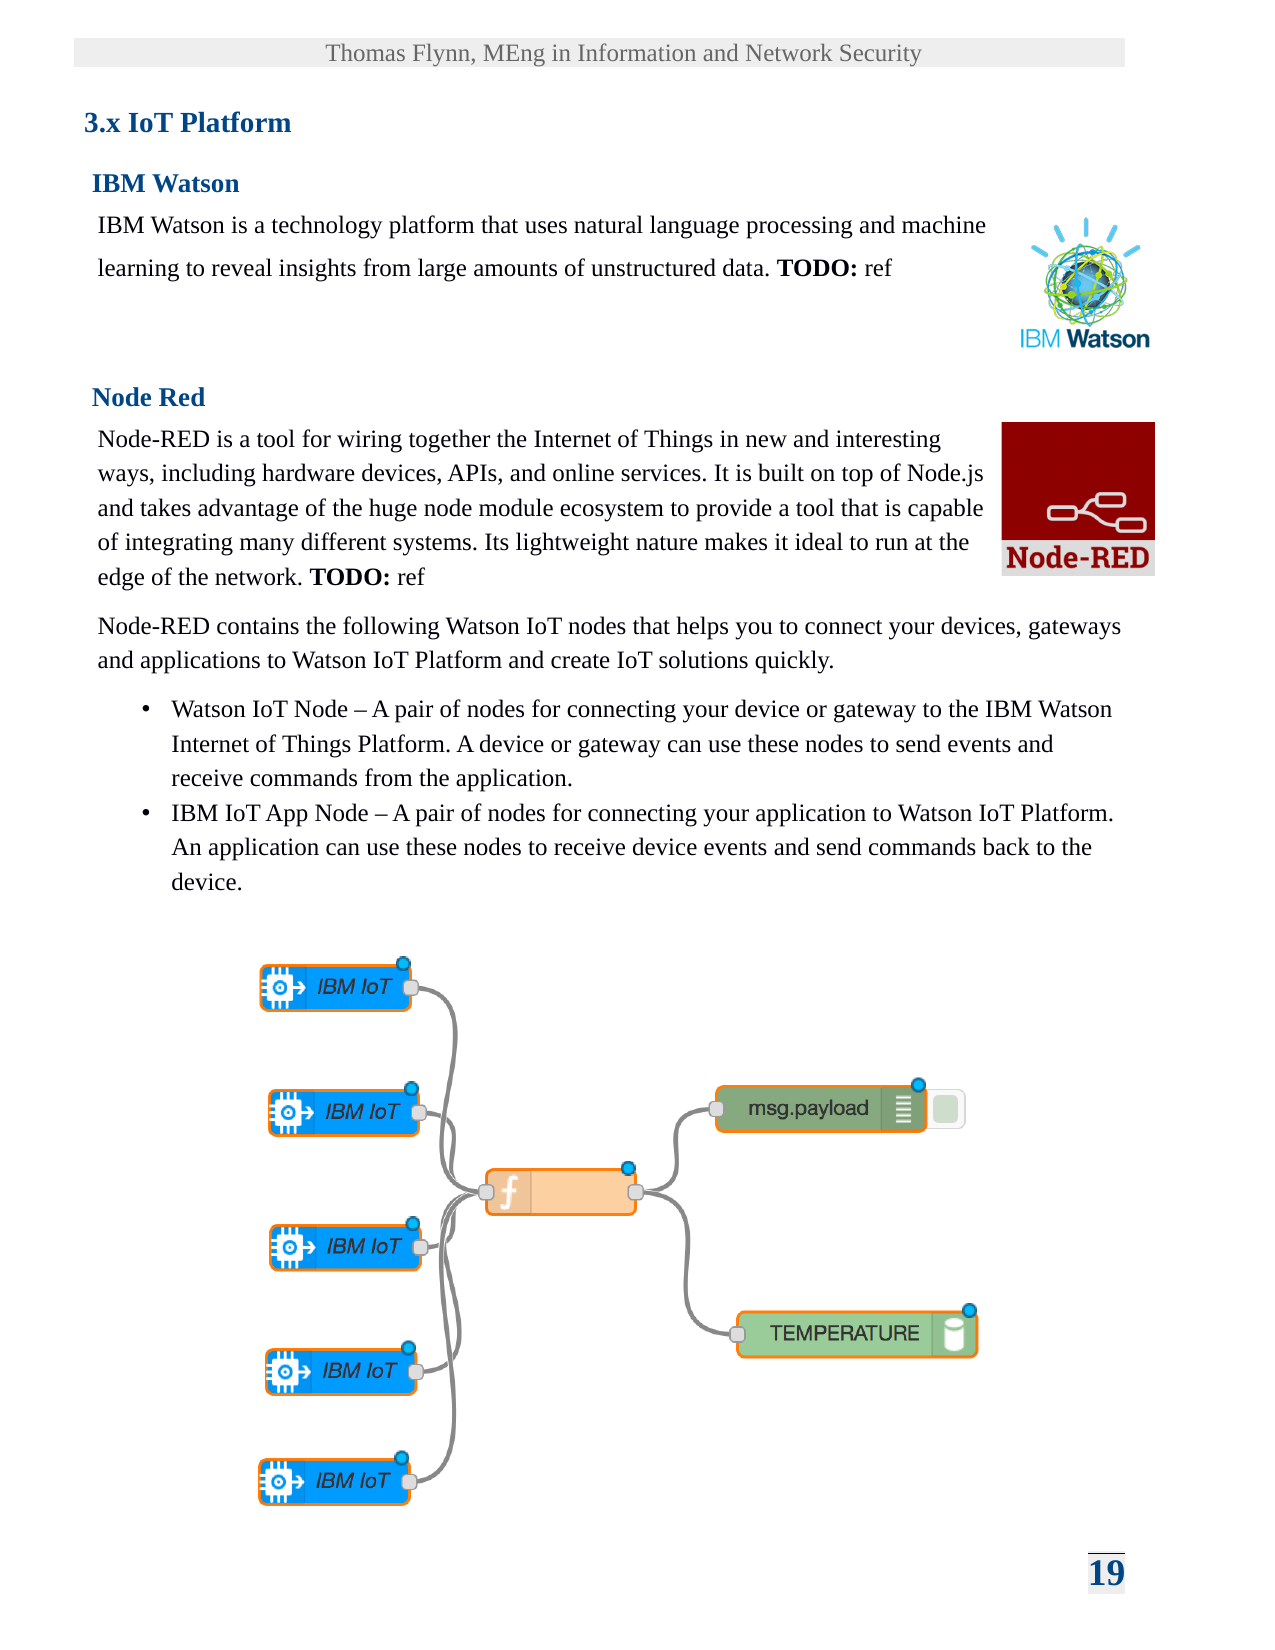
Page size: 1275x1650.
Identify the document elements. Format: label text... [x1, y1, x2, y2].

subtitle IBM Watson [92, 167, 1125, 198]
text IBM Watson is a technology platform that uses natural language processing and machine learning to reveal insights from large amounts of unstructured data. TODO: ref [97, 210, 1011, 282]
text Node-RED contains the following Watson IoT nodes that helps you to connect your devices, gateways and applications to Watson IoT Platform and create IoT solutions quickly. [97, 611, 1125, 674]
list Watson IoT Node – A pair of nodes for connecting your device or gateway to the IBM Watson Internet of Things Platform. A device or gateway can use these nodes to send events and receive commands from the application. [142, 694, 1125, 792]
picture [1001, 422, 1155, 576]
list IBM IoT App Node – A pair of nodes for connecting your application to Watson IoT Platform. An application can use these nodes to receive device events and send commands back to the device. [142, 798, 1125, 896]
picture [224, 923, 1008, 1543]
picture [1011, 209, 1159, 357]
text Node-RED is a tool for wiring together the Internet of Things in new and interesting ways, including hardware devices, APIs, and online services. It is built on top of Node.js and takes advantage of the huge node module ecosystem to provide a tool that is capable of integrating many different systems. Its lightweight nature makes it ideal to run at the edge of the network. TODO: ref [97, 424, 1125, 591]
subtitle 3.x IoT Platform [81, 105, 1125, 138]
subtitle Node Red [92, 381, 1125, 412]
